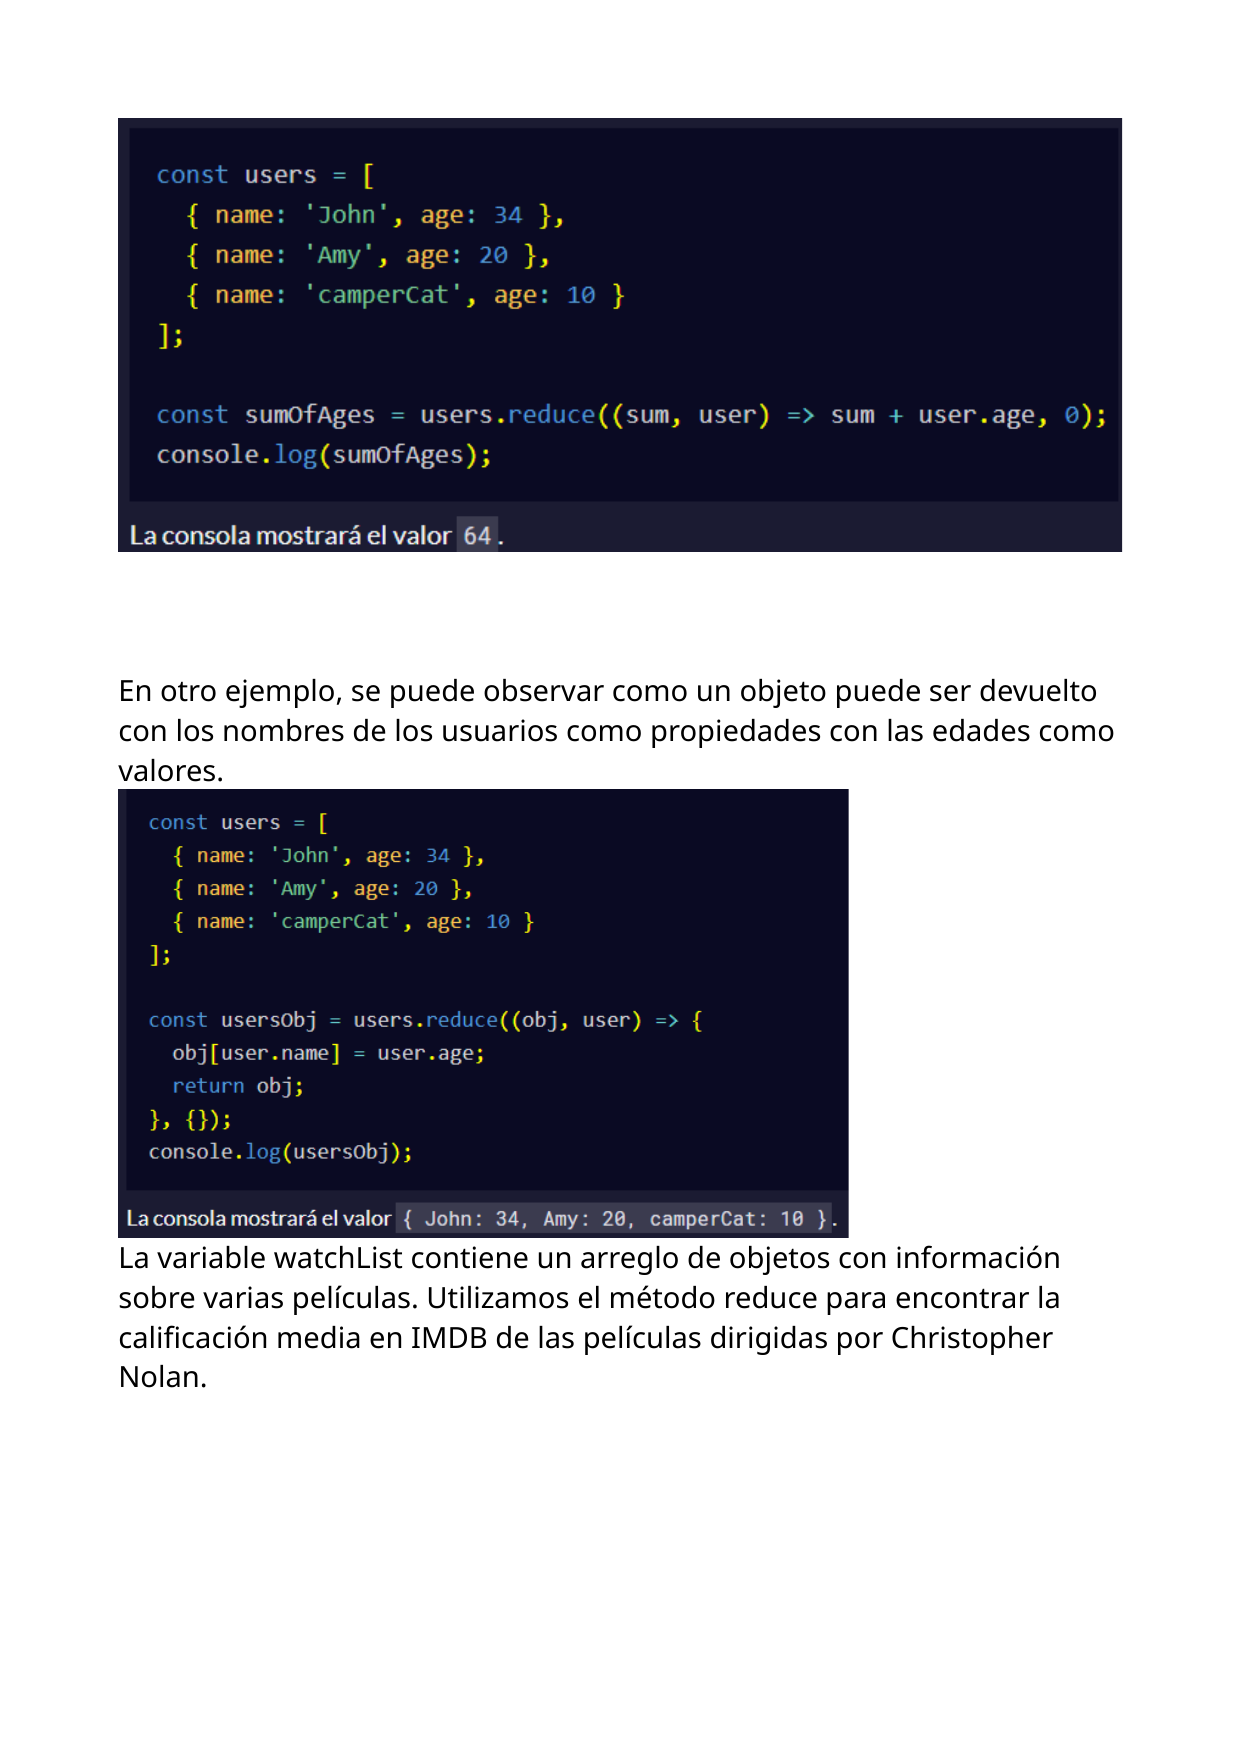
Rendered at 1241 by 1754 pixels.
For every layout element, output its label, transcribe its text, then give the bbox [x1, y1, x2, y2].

text La variable watchList contiene un arreglo de objetos con información sobre varias películas. Utilizamos el método reduce para encontrar la calificación media en IMDB de las películas dirigidas por Christopher Nolan. [118, 1238, 1122, 1396]
text En otro ejemplo, se puede observar como un objeto puede ser devuelto con los nombres de los usuarios como propiedades con las edades como valores. [118, 670, 1122, 789]
